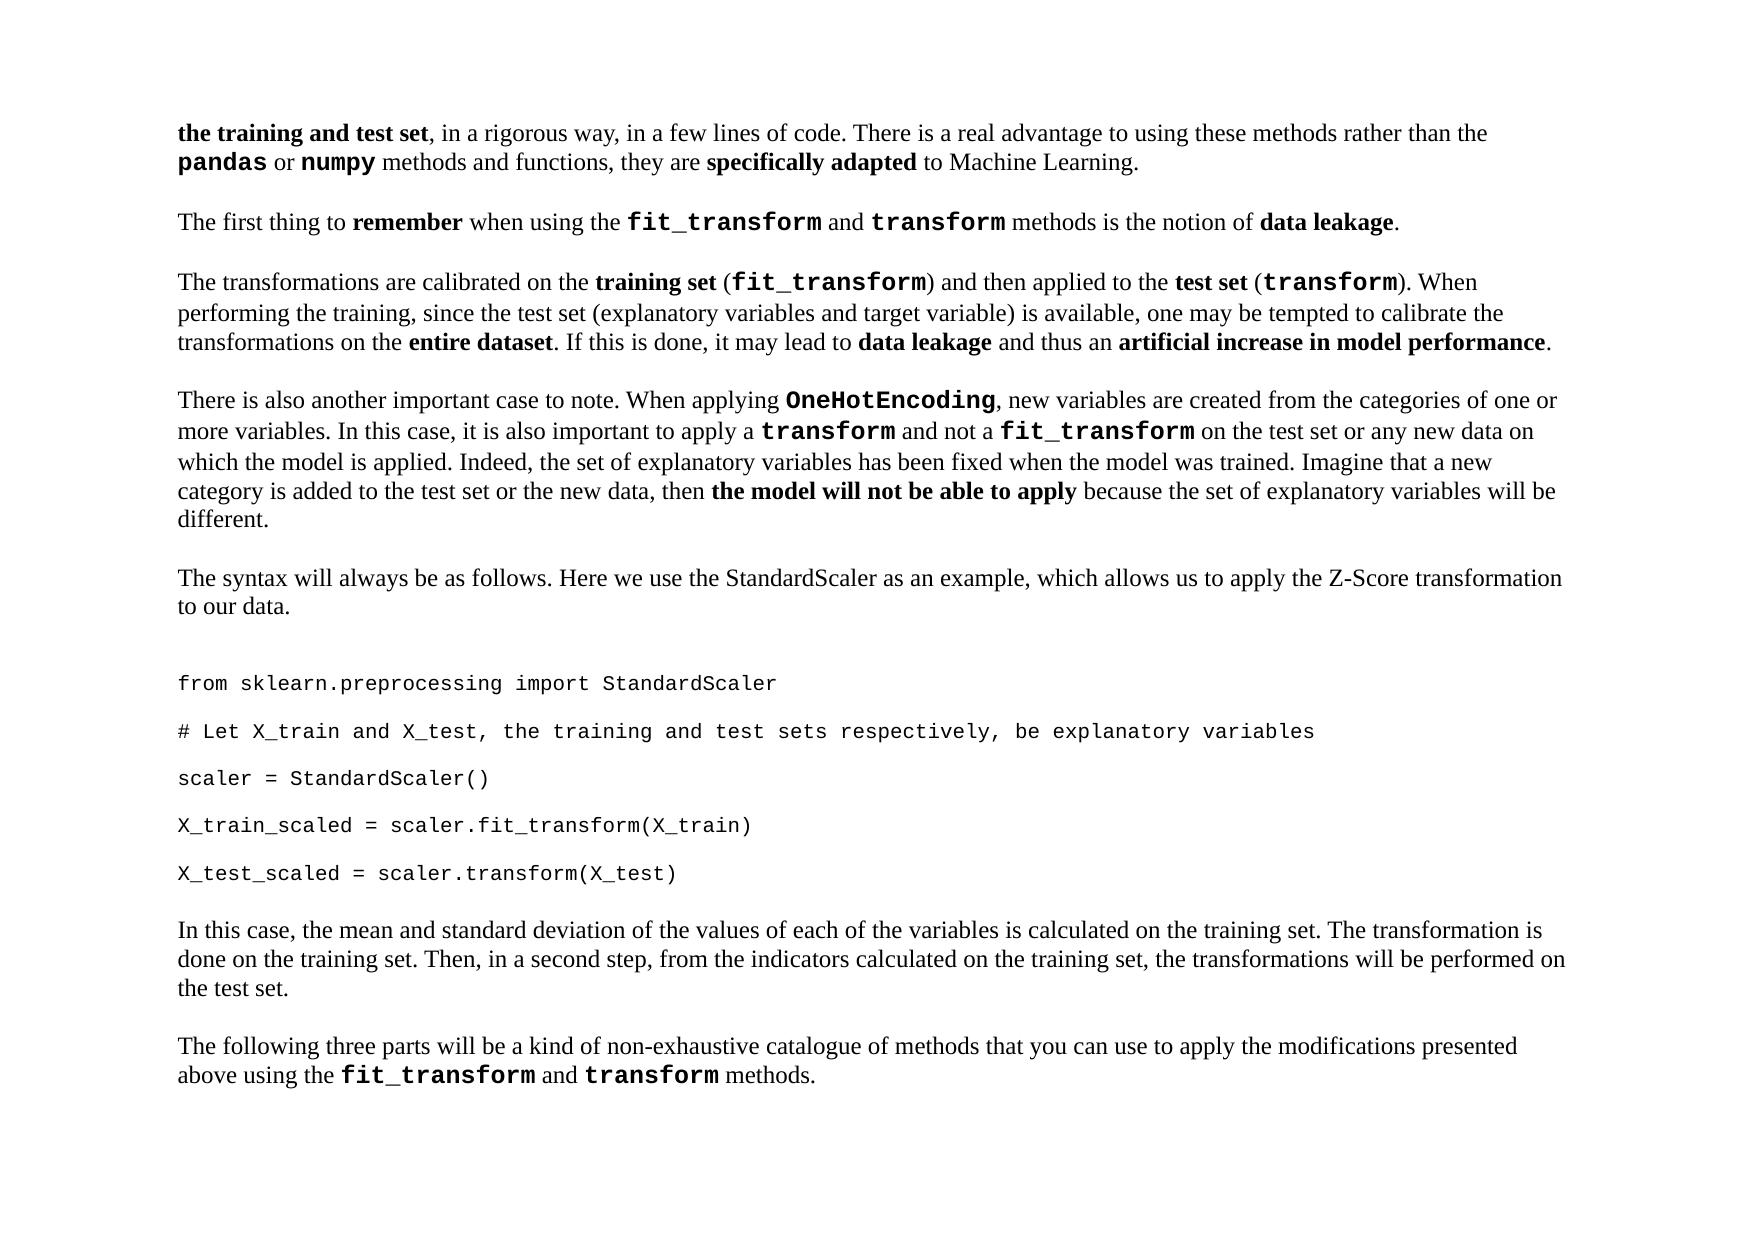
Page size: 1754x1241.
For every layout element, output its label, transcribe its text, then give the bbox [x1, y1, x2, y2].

text In this case, the mean and standard deviation of the values of each of the variables is calculated on the training set. The transformation is done on the training set. Then, in a second step, from the indicators calculated on the training set, the transformations will be performed on the test set. [177, 916, 1577, 1002]
text X_train_scaled = scaler.fit_transform(X_train) [177, 815, 1577, 839]
text from sklearn.preprocessing import StandardScaler [177, 673, 1577, 697]
text The first thing to remember when using the fit_transform and transform methods is the notion of data leakage. [177, 207, 1577, 238]
text The transformations are calibrated on the training set (fit_transform) and then applied to the test set (transform). When performing the training, since the test set (explanatory variables and target variable) is available, one may be tempted to calibrate the transformations on the entire dataset. If this is done, it may lead to data leakage and thus an artificial increase in model performance. [177, 267, 1577, 356]
text the training and test set, in a rigorous way, in a few lines of code. There is a real advantage to using these methods rather than the pandas or numpy methods and functions, they are specifically adapted to Machine Learning. [177, 118, 1577, 178]
text # Let X_train and X_test, the training and test sets respectively, be explanatory variables [177, 721, 1577, 744]
text X_test_scaled = scaler.transform(X_test) [177, 862, 1577, 886]
text scaler = StandardScaler() [177, 768, 1577, 792]
text There is also another important case to note. When applying OneHotEncoding, new variables are created from the categories of one or more variables. In this case, it is also important to apply a transform and not a fit_transform on the test set or any new data on which the model is applied. Indeed, the set of explanatory variables has been fixed when the model was trained. Imagine that a new category is added to the test set or the new data, then the model will not be able to apply because the set of explanatory variables will be different. [177, 385, 1577, 533]
text The following three parts will be a kind of non-exhaustive catalogue of methods that you can use to apply the modifications presented above using the fit_transform and transform methods. [177, 1031, 1577, 1091]
text The syntax will always be as follows. Here we use the StandardScaler as an example, which allows us to apply the Z-Score transformation to our data. [177, 563, 1577, 620]
